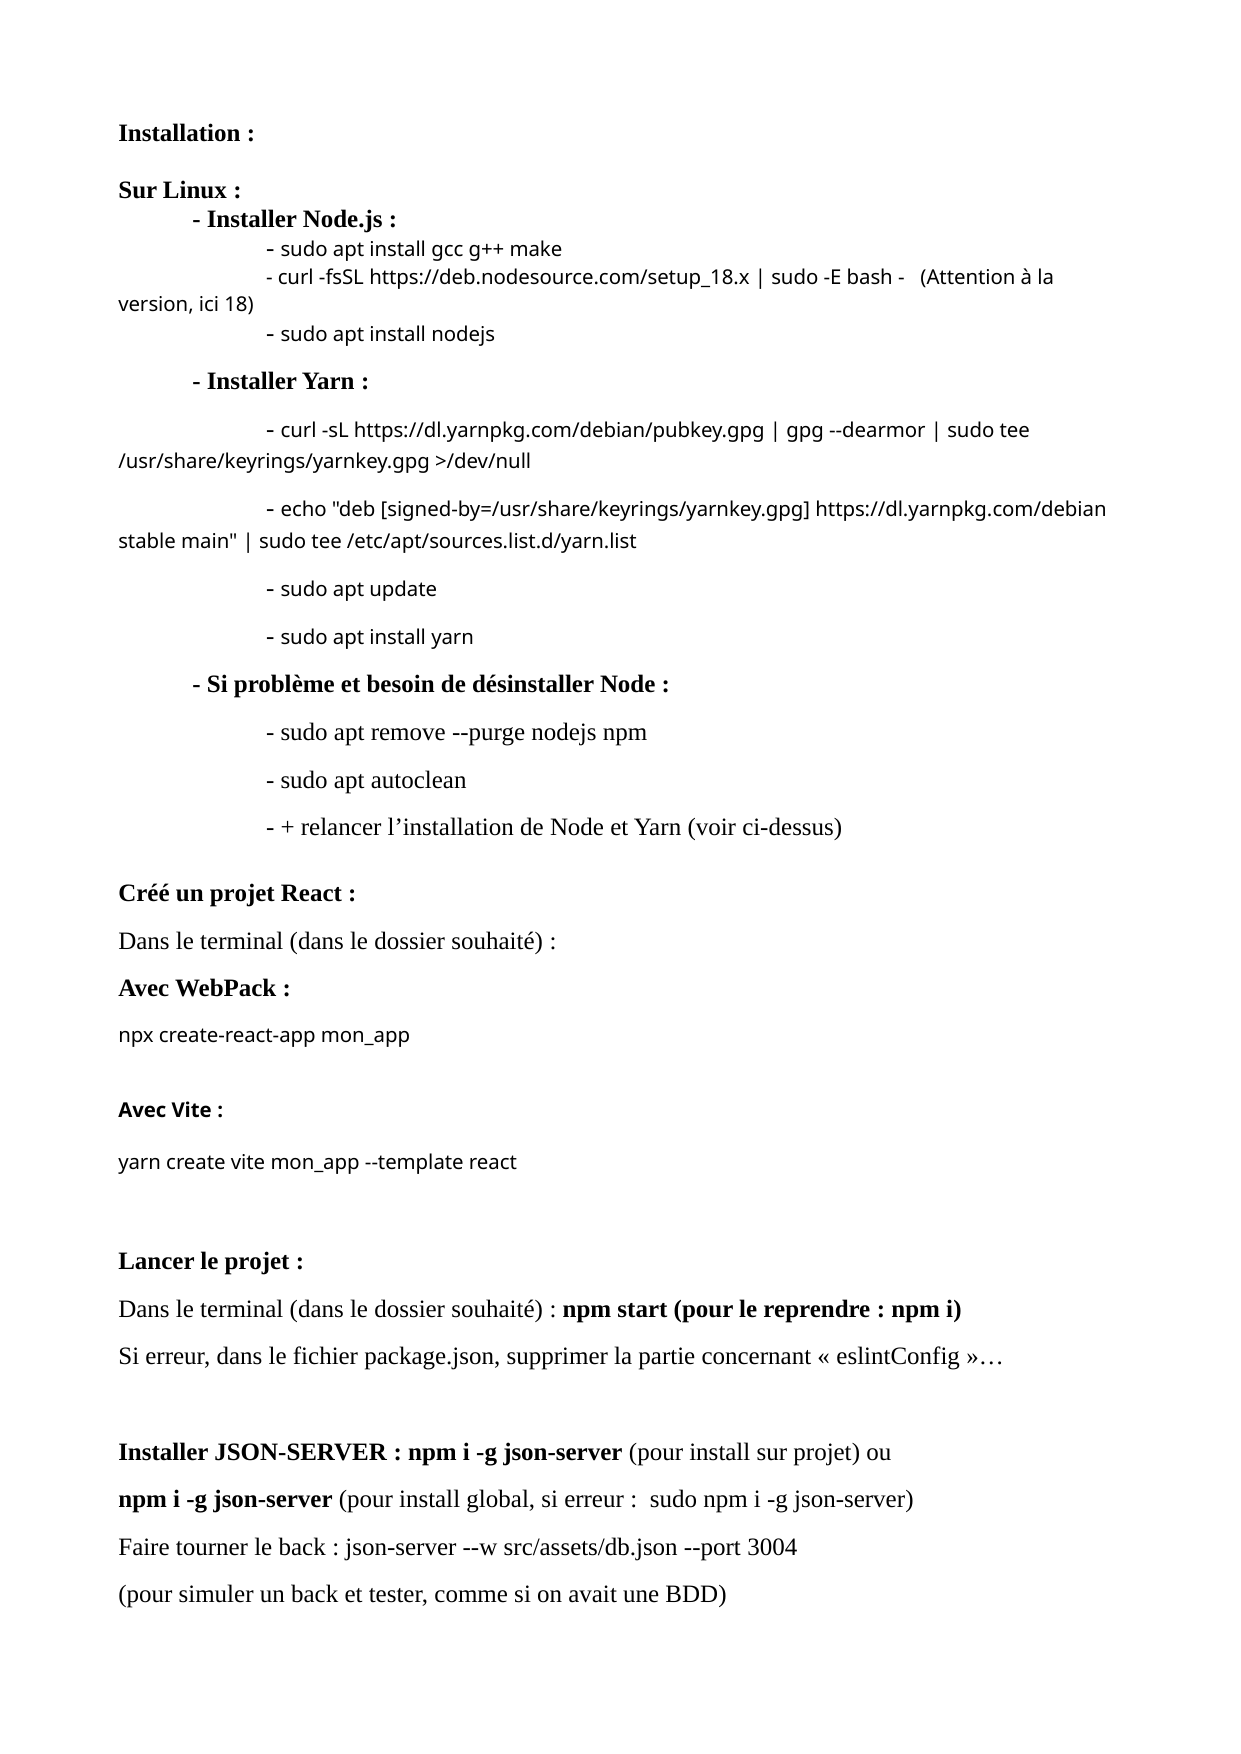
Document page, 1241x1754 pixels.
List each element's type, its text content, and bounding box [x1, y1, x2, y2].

text Lancer le projet : [118, 1246, 1122, 1275]
text - sudo apt remove --purge nodejs npm [118, 717, 1122, 746]
text - Si problème et besoin de désinstaller Node : [118, 669, 1122, 698]
text - sudo apt install gcc g++ make [118, 233, 1122, 262]
text (pour simuler un back et tester, comme si on avait une BDD) [118, 1579, 1122, 1608]
text - sudo apt autoclean [118, 765, 1122, 793]
text Faire tourner le back : json-server --w src/assets/db.json --port 3004 [118, 1532, 1122, 1561]
text - sudo apt update [118, 573, 1122, 602]
text - sudo apt install yarn [118, 621, 1122, 651]
text Sur Linux : [118, 176, 1122, 204]
text Si erreur, dans le fichier package.json, supprimer la partie concernant « eslintConfig »… [118, 1341, 1122, 1370]
text yarn create vite mon_app --template react [118, 1147, 1122, 1175]
text - Installer Node.js : [118, 204, 1122, 233]
text - sudo apt install nodejs [118, 318, 1122, 347]
text Avec Vite : [118, 1096, 1122, 1124]
text - curl -sL https://dl.yarnpkg.com/debian/pubkey.gpg | gpg --dearmor | sudo tee /usr/share/keyrings/yarnkey.gpg >/dev/null [118, 414, 1122, 475]
text - + relancer l’installation de Node et Yarn (voir ci-dessus) Créé un projet React : [118, 812, 1122, 907]
text Dans le terminal (dans le dossier souhaité) : npm start (pour le reprendre : npm i) [118, 1294, 1122, 1322]
text - curl -fsSL https://deb.nodesource.com/setup_18.x | sudo -E bash - (Attention à la version, ici 18) [118, 262, 1122, 318]
text npx create-react-app mon_app [118, 1021, 1122, 1049]
text Installer JSON-SERVER : npm i -g json-server (pour install sur projet) ou [118, 1437, 1122, 1465]
text Dans le terminal (dans le dossier souhaité) : [118, 926, 1122, 955]
text - echo "deb [signed-by=/usr/share/keyrings/yarnkey.gpg] https://dl.yarnpkg.com/debian stable main" | sudo tee /etc/apt/sources.list.d/yarn.list [118, 493, 1122, 554]
text Avec WebPack : [118, 973, 1122, 1002]
text npm i -g json-server (pour install global, si erreur : sudo npm i -g json-server) [118, 1484, 1122, 1513]
text - Installer Yarn : [118, 366, 1122, 395]
text Installation : [118, 118, 1122, 147]
